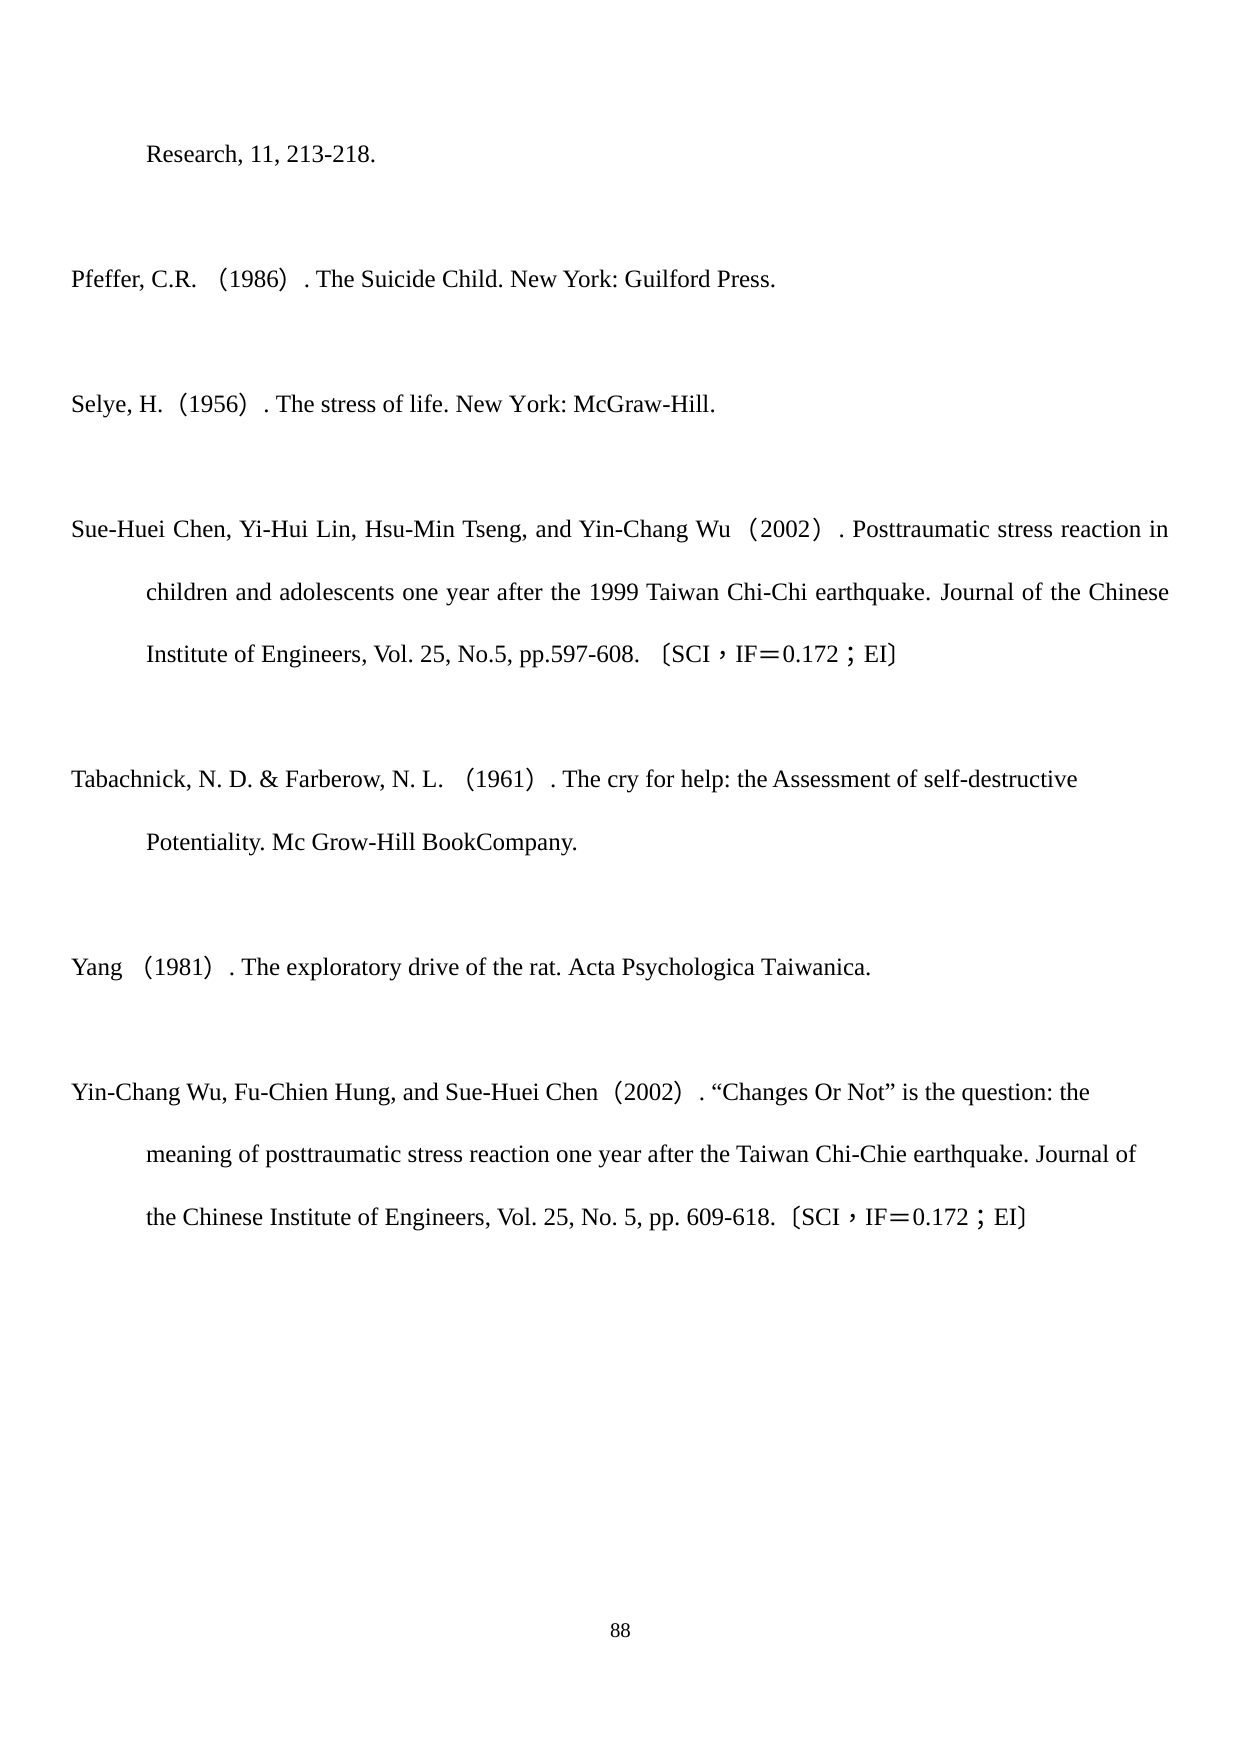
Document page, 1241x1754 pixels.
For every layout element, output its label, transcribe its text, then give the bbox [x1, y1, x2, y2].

text Sue-Huei Chen, Yi-Hui Lin, Hsu-Min Tseng, and Yin-Chang Wu（2002）. Posttraumatic stress reaction in children and adolescents one year after the 1999 Taiwan Chi-Chi earthquake. Journal of the Chinese Institute of Engineers, Vol. 25, No.5, pp.597-608. 〔SCI，IF＝0.172；EI〕 [71, 487, 1169, 675]
text Tabachnick, N. D. & Farberow, N. L. （1961）. The cry for help: the Assessment of self-destructive Potentiality. Mc Grow-Hill BookCompany. [71, 737, 1169, 862]
text Research, 11, 213-218. [71, 112, 1169, 175]
text Selye, H.（1956）. The stress of life. New York: McGraw-Hill. [71, 362, 1169, 425]
text Yin-Chang Wu, Fu-Chien Hung, and Sue-Huei Chen（2002）. “Changes Or Not” is the question: the meaning of posttraumatic stress reaction one year after the Taiwan Chi-Chie earthquake. Journal of the Chinese Institute of Engineers, Vol. 25, No. 5, pp. 609-618.〔SCI，IF＝0.172；EI〕 [71, 1050, 1169, 1237]
text Yang （1981）. The exploratory drive of the rat. Acta Psychologica Taiwanica. [71, 925, 1169, 987]
text Pfeffer, C.R. （1986）. The Suicide Child. New York: Guilford Press. [71, 237, 1169, 300]
